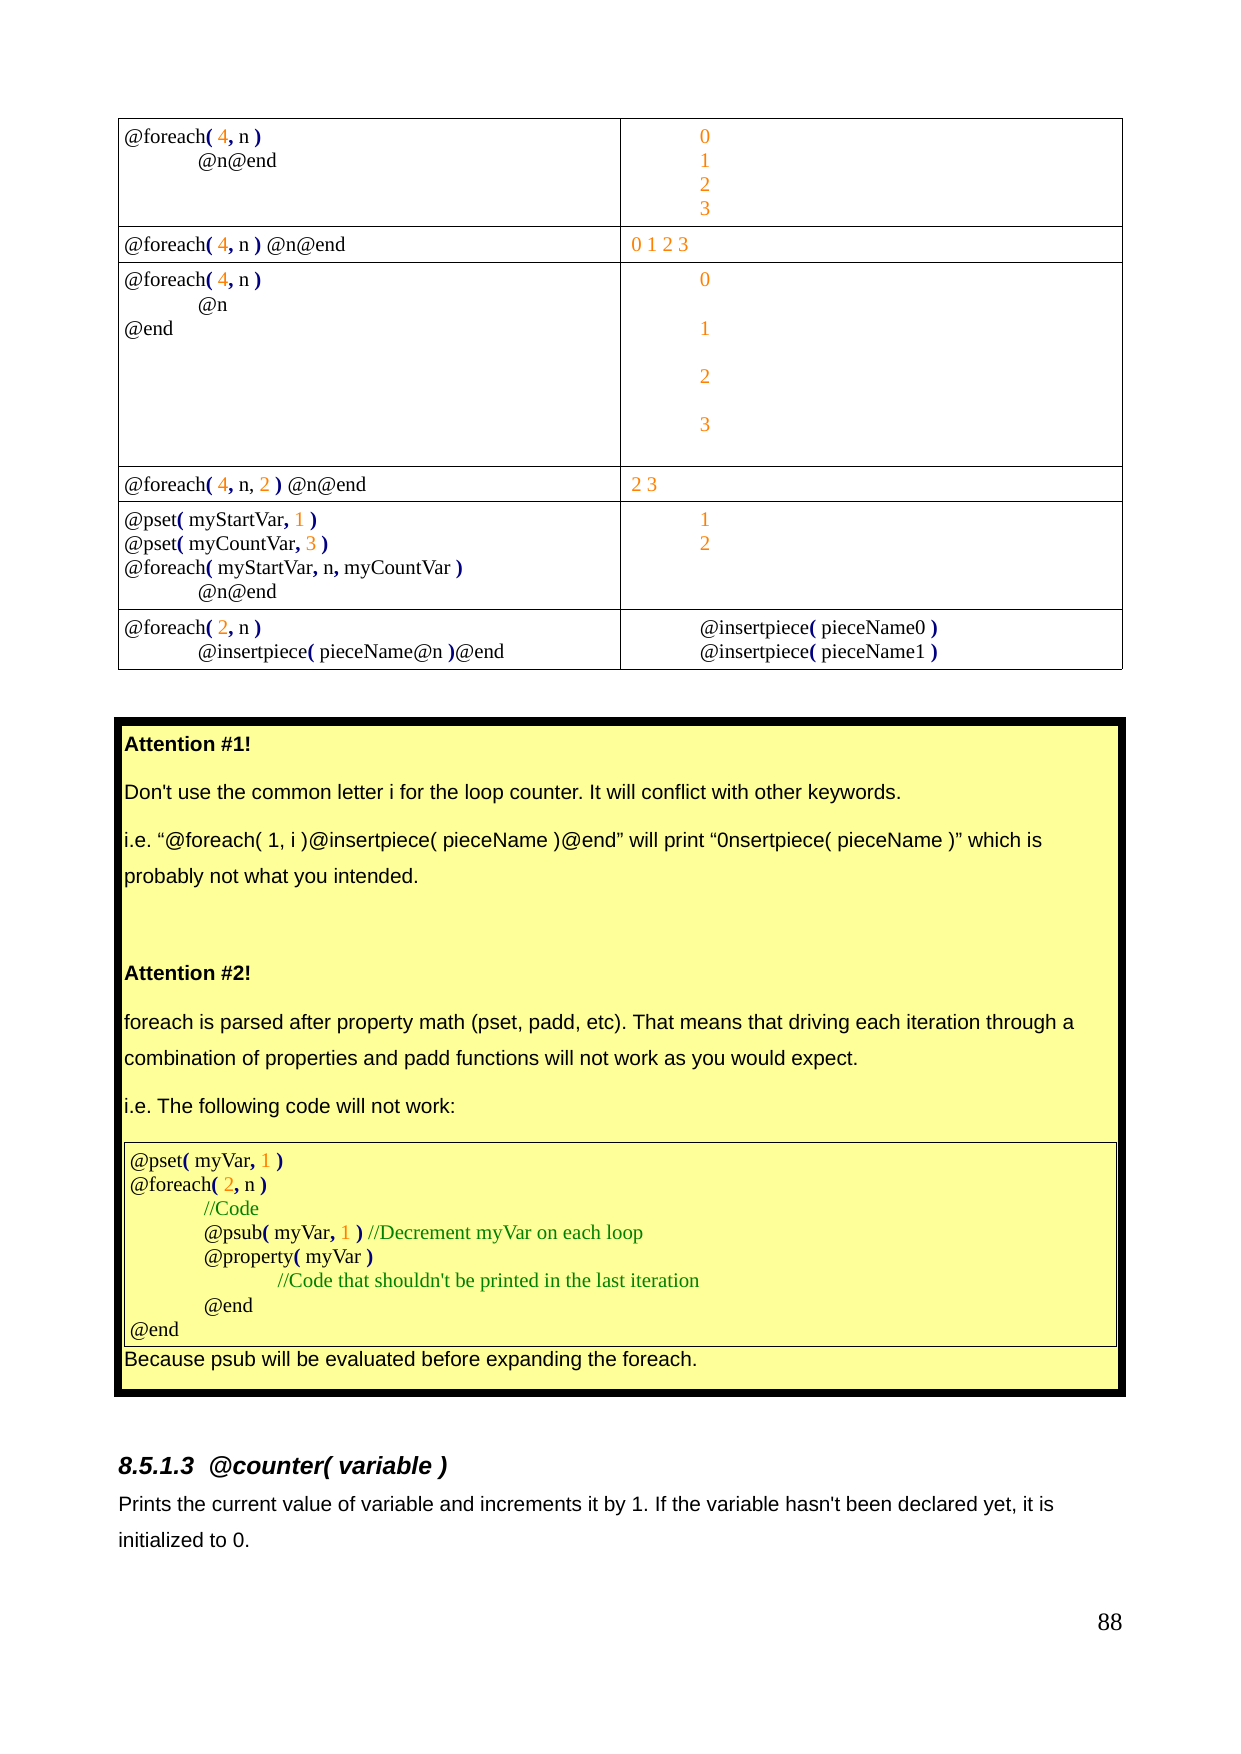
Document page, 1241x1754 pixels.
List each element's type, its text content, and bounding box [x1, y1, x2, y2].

table_cell @foreach( 2, n ) @insertpiece( pieceName@n )@end [119, 610, 620, 669]
table_cell 2 3 [621, 467, 1122, 501]
table_cell 0 1 2 3 [621, 263, 1122, 466]
table_cell 1 2 [621, 502, 1122, 609]
table_cell @pset( myStartVar, 1 ) @pset( myCountVar, 3 ) @foreach( myStartVar, n, myCountVar ) @n@end [119, 502, 620, 609]
table_cell @foreach( 4, n, 2 ) @n@end [119, 467, 620, 501]
table_cell 0 1 2 3 [621, 227, 1122, 262]
text Prints the current value of variable and increments it by 1. If the variable hasn't been declared yet, it is initialized to 0. [118, 1492, 1122, 1552]
table_cell @foreach( 4, n ) @n @end [119, 263, 620, 466]
table_header Attention #1! Don't use the common letter i for the loop counter. It will conflict with other keywords. i.e. “@foreach( 1, i )@insertpiece( pieceName )@end” will print “0nsertpiece( pieceName )” which is probably not what you intended. Attention #2! foreach is parsed after property math (pset, padd, etc). That means that driving each iteration through a combination of properties and padd functions will not work as you would expect. i.e. The following code will not work: Because psub will be evaluated before expanding the foreach. [122, 726, 1118, 1389]
subtitle @counter( variable ) [118, 1451, 1122, 1479]
table_cell @foreach( 4, n ) @n@end [119, 227, 620, 262]
table_header @pset( myVar, 1 ) @foreach( 2, n ) //Code @psub( myVar, 1 ) //Decrement myVar on each loop @property( myVar ) //Code that shouldn't be printed in the last iteration @end @end [125, 1143, 1116, 1346]
table_cell 0 1 2 3 [621, 119, 1122, 226]
table_cell @foreach( 4, n ) @n@end [119, 119, 620, 226]
table_cell @insertpiece( pieceName0 ) @insertpiece( pieceName1 ) [621, 610, 1122, 669]
